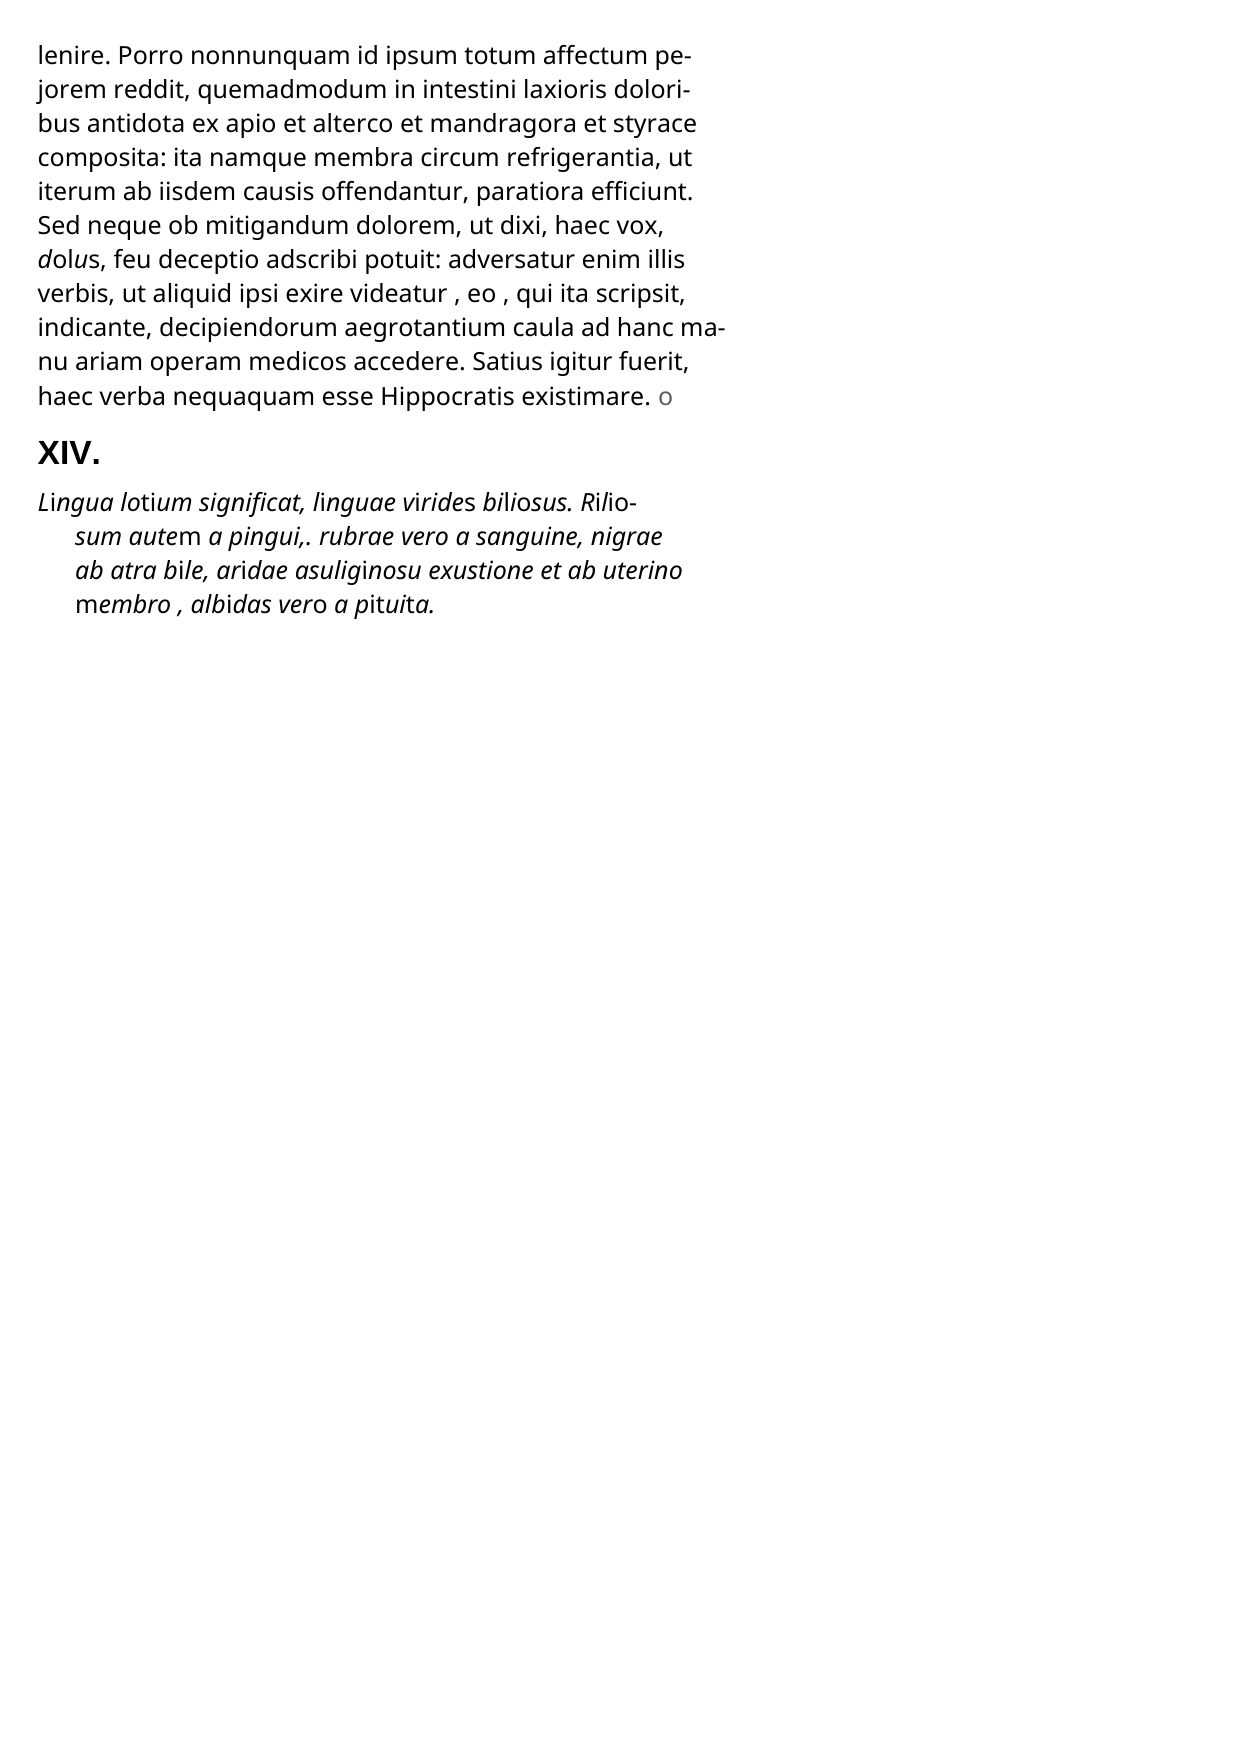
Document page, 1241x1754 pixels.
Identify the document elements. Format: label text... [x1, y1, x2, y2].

subtitle XIV. [37, 433, 1203, 472]
text Lingua lotium significat, linguae virides biliosus. Rilio- sum autem a pingui,. rubrae vero a sanguine, nigrae ab atra bile, aridae asuliginosu exustione et ab uterino membro , albidas vero a pituita. [37, 484, 1203, 620]
text lenire. Porro nonnunquam id ipsum totum affectum pe- jorem reddit, quemadmodum in intestini laxioris dolori- bus antidota ex apio et alterco et mandragora et styrace composita: ita namque membra circum refrigerantia, ut iterum ab iisdem causis offendantur, paratiora efficiunt. Sed neque ob mitigandum dolorem, ut dixi, haec vox, dolus, feu deceptio adscribi potuit: adversatur enim illis verbis, ut aliquid ipsi exire videatur , eo , qui ita scripsit, indicante, decipiendorum aegrotantium caula ad hanc ma- nu ariam operam medicos accedere. Satius igitur fuerit, haec verba nequaquam esse Hippocratis existimare. o [37, 37, 1203, 412]
